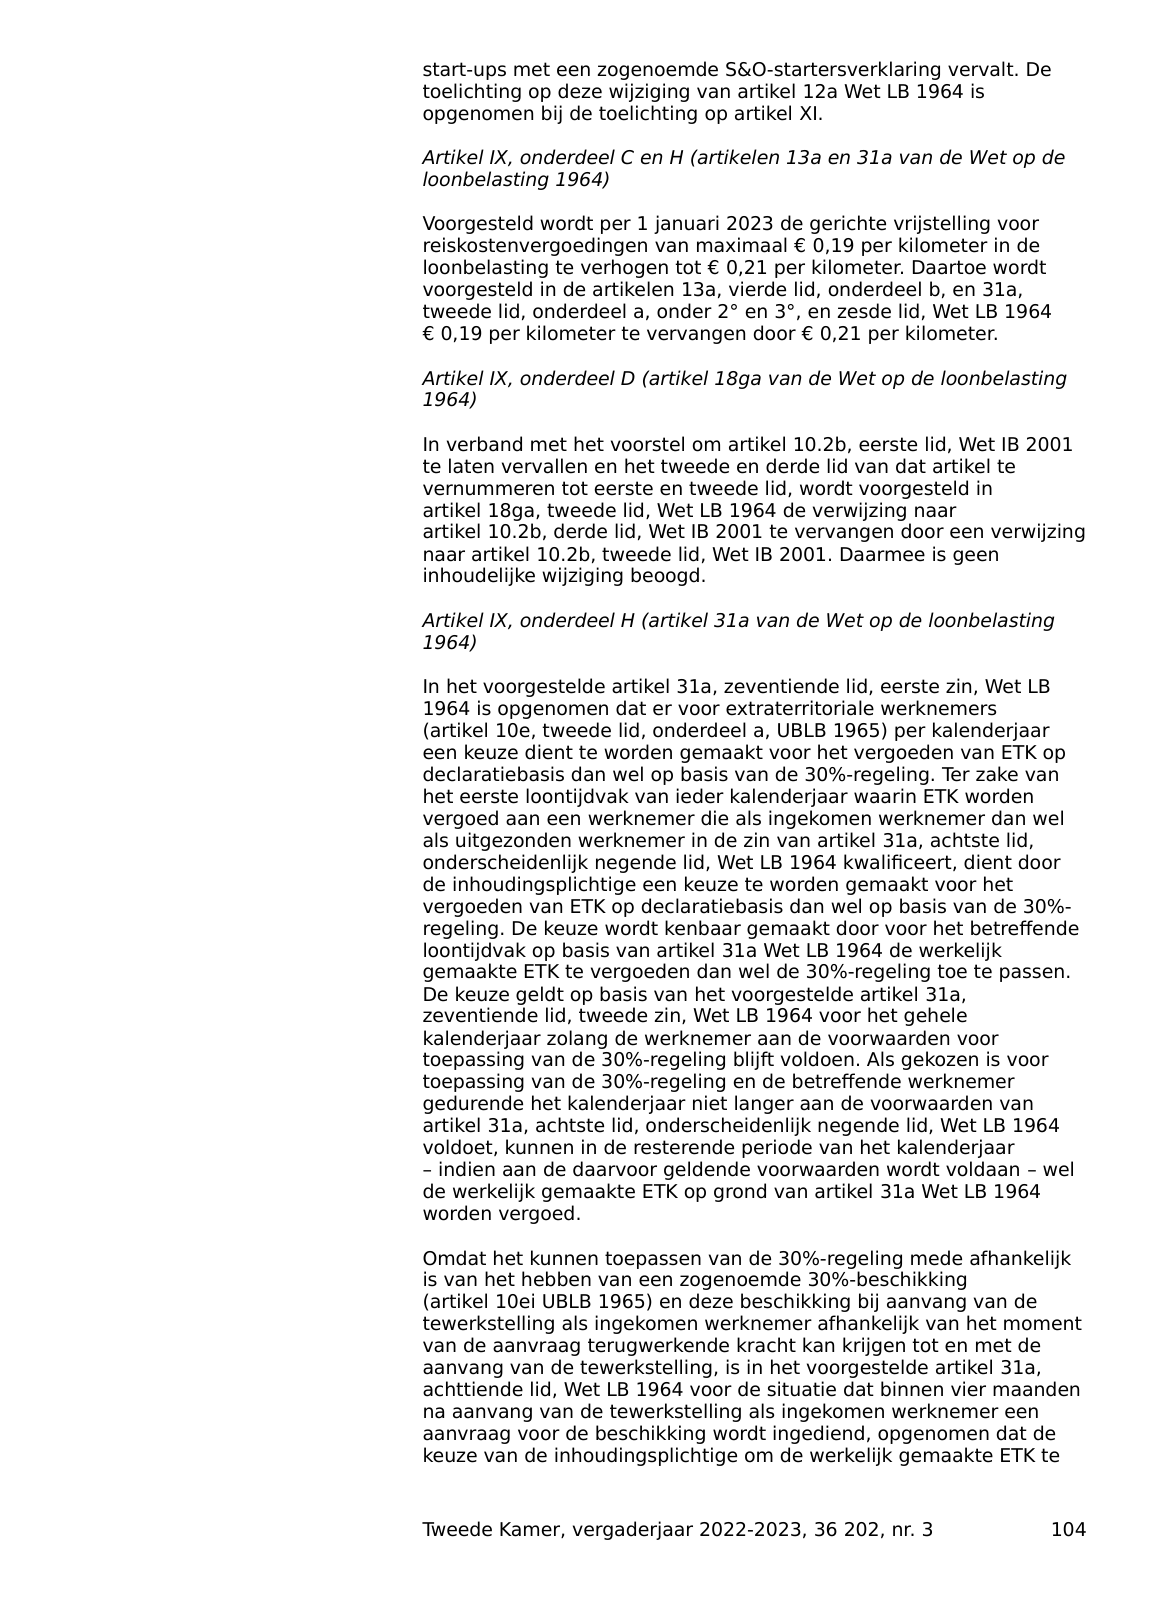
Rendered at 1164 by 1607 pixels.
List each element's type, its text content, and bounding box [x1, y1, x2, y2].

text In verband met het voorstel om artikel 10.2b, eerste lid, Wet IB 2001 te laten vervallen en het tweede en derde lid van dat artikel te vernummeren tot eerste en tweede lid, wordt voorgesteld in artikel 18ga, tweede lid, Wet LB 1964 de verwijzing naar artikel 10.2b, derde lid, Wet IB 2001 te vervangen door een verwijzing naar artikel 10.2b, tweede lid, Wet IB 2001. Daarmee is geen inhoudelijke wijziging beoogd. [422, 433, 1087, 587]
text In het voorgestelde artikel 31a, zeventiende lid, eerste zin, Wet LB 1964 is opgenomen dat er voor extraterritoriale werknemers (artikel 10e, tweede lid, onderdeel a, UBLB 1965) per kalenderjaar een keuze dient te worden gemaakt voor het vergoeden van ETK op declaratiebasis dan wel op basis van de 30%-regeling. Ter zake van het eerste loontijdvak van ieder kalenderjaar waarin ETK worden vergoed aan een werknemer die als ingekomen werknemer dan wel als uitgezonden werknemer in de zin van artikel 31a, achtste lid, onderscheidenlijk negende lid, Wet LB 1964 kwalificeert, dient door de inhoudingsplichtige een keuze te worden gemaakt voor het vergoeden van ETK op declaratiebasis dan wel op basis van de 30%-regeling. De keuze wordt kenbaar gemaakt door voor het betreffende loontijdvak op basis van artikel 31a Wet LB 1964 de werkelijk gemaakte ETK te vergoeden dan wel de 30%-regeling toe te passen. De keuze geldt op basis van het voorgestelde artikel 31a, zeventiende lid, tweede zin, Wet LB 1964 voor het gehele kalenderjaar zolang de werknemer aan de voorwaarden voor toepassing van de 30%-regeling blijft voldoen. Als gekozen is voor toepassing van de 30%-regeling en de betreffende werknemer gedurende het kalenderjaar niet langer aan de voorwaarden van artikel 31a, achtste lid, onderscheidenlijk negende lid, Wet LB 1964 voldoet, kunnen in de resterende periode van het kalenderjaar – indien aan de daarvoor geldende voorwaarden wordt voldaan – wel de werkelijk gemaakte ETK op grond van artikel 31a Wet LB 1964 worden vergoed. [422, 676, 1087, 1225]
subtitle Artikel IX, onderdeel D (artikel 18ga van de Wet op de loonbelasting 1964) [422, 367, 1087, 411]
subtitle Artikel IX, onderdeel C en H (artikelen 13a en 31a van de Wet op de loonbelasting 1964) [422, 147, 1087, 191]
text Voorgesteld wordt per 1 januari 2023 de gerichte vrijstelling voor reiskostenvergoedingen van maximaal € 0,19 per kilometer in de loonbelasting te verhogen tot € 0,21 per kilometer. Daartoe wordt voorgesteld in de artikelen 13a, vierde lid, onderdeel b, en 31a, tweede lid, onderdeel a, onder 2° en 3°, en zesde lid, Wet LB 1964 € 0,19 per kilometer te vervangen door € 0,21 per kilometer. [422, 213, 1087, 345]
subtitle Artikel IX, onderdeel H (artikel 31a van de Wet op de loonbelasting 1964) [422, 609, 1087, 653]
text Omdat het kunnen toepassen van de 30%-regeling mede afhankelijk is van het hebben van een zogenoemde 30%-beschikking (artikel 10ei UBLB 1965) en deze beschikking bij aanvang van de tewerkstelling als ingekomen werknemer afhankelijk van het moment van de aanvraag terugwerkende kracht kan krijgen tot en met de aanvang van de tewerkstelling, is in het voorgestelde artikel 31a, achttiende lid, Wet LB 1964 voor de situatie dat binnen vier maanden na aanvang van de tewerkstelling als ingekomen werknemer een aanvraag voor de beschikking wordt ingediend, opgenomen dat de keuze van de inhoudingsplichtige om de werkelijk gemaakte ETK te [422, 1247, 1087, 1467]
text start-ups met een zogenoemde S&O-startersverklaring vervalt. De toelichting op deze wijziging van artikel 12a Wet LB 1964 is opgenomen bij de toelichting op artikel XI. [422, 59, 1087, 125]
